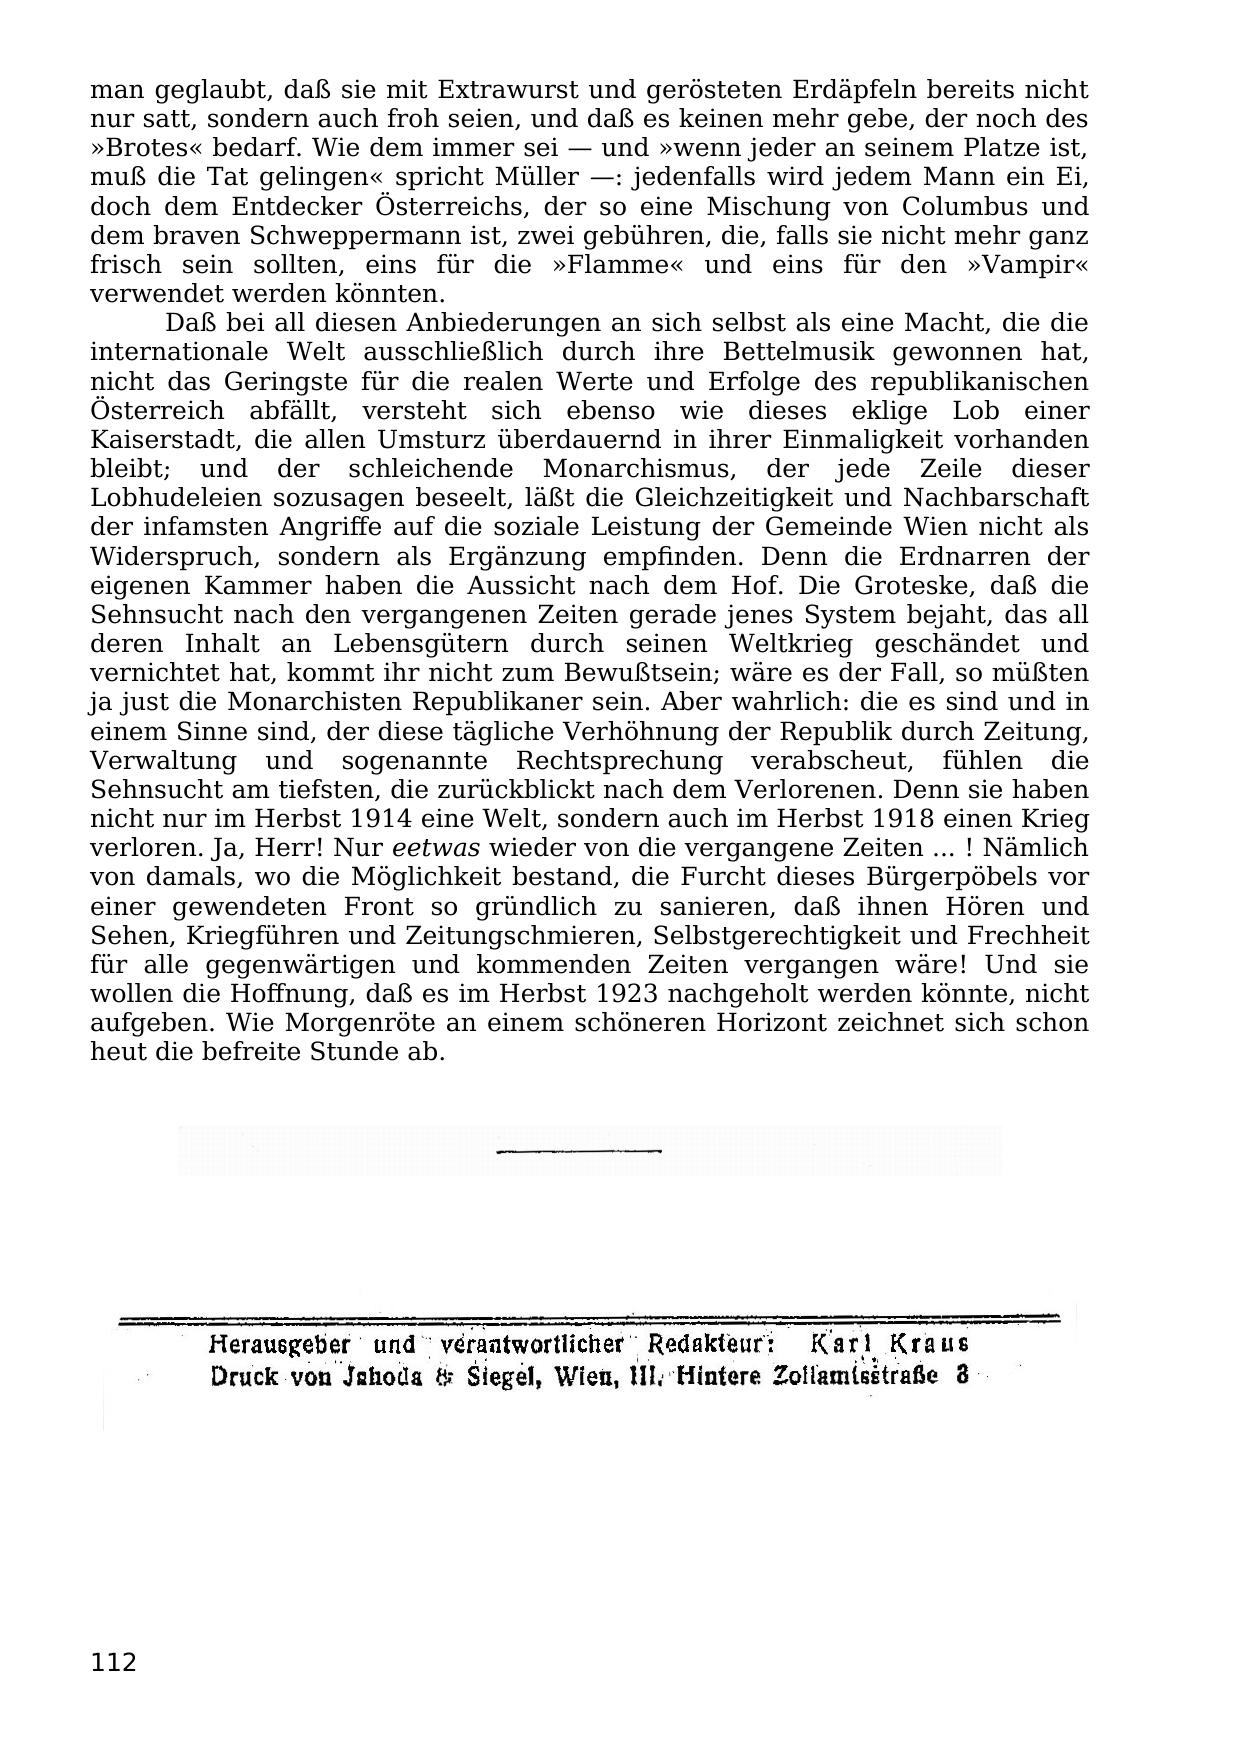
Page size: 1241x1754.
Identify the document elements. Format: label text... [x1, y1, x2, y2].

picture [103, 1270, 1077, 1431]
picture [177, 1125, 1003, 1176]
text Daß bei all diesen Anbiederungen an sich selbst als eine Macht, die die internationale Welt ausschließlich durch ihre Bettelmusik gewonnen hat, nicht das Geringste für die realen Werte und Erfolge des republikanischen Österreich abfällt, versteht sich ebenso wie dieses eklige Lob einer Kaiserstadt, die allen Umsturz überdauernd in ihrer Einmaligkeit vorhanden bleibt; und der schleichende Monarchismus, der jede Zeile dieser Lobhudeleien sozusagen beseelt, läßt die Gleichzeitigkeit und Nachbarschaft der infamsten Angriffe auf die soziale Leistung der Gemeinde Wien nicht als Widerspruch, sondern als Ergänzung empfinden. Denn die Erdnarren der eigenen Kammer haben die Aussicht nach dem Hof. Die Groteske, daß die Sehnsucht nach den vergangenen Zeiten gerade jenes System bejaht, das all deren Inhalt an Lebensgütern durch seinen Weltkrieg geschändet und vernichtet hat, kommt ihr nicht zum Bewußtsein; wäre es der Fall, so müßten ja just die Monarchisten Republikaner sein. Aber wahrlich: die es sind und in einem Sinne sind, der diese tägliche Verhöhnung der Republik durch Zeitung, Verwaltung und sogenannte Rechtsprechung verabscheut, fühlen die Sehnsucht am tiefsten, die zurückblickt nach dem Verlorenen. Denn sie haben nicht nur im Herbst 1914 eine Welt, sondern auch im Herbst 1918 einen Krieg verloren. Ja, Herr! Nur eetwas wieder von die vergangene Zeiten ... ! Nämlich von damals, wo die Möglichkeit bestand, die Furcht dieses Bürgerpöbels vor einer gewendeten Front so gründlich zu sanieren, daß ihnen Hören und Sehen, Kriegführen und Zeitungschmieren, Selbstgerechtigkeit und Frechheit für alle gegenwärtigen und kommenden Zeiten vergangen wäre! Und sie wollen die Hoffnung, daß es im Herbst 1923 nachgeholt werden könnte, nicht aufgeben. Wie Morgenröte an einem schöneren Horizont zeichnet sich schon heut die befreite Stunde ab. [90, 308, 1091, 1067]
text man geglaubt, daß sie mit Extrawurst und gerösteten Erdäpfeln bereits nicht nur satt, sondern auch froh seien, und daß es keinen mehr gebe, der noch des »Brotes« bedarf. Wie dem immer sei — und »wenn jeder an seinem Platze ist, muß die Tat gelingen« spricht Müller —: jedenfalls wird jedem Mann ein Ei, doch dem Entdecker Österreichs, der so eine Mischung von Columbus und dem braven Schweppermann ist, zwei gebühren, die, falls sie nicht mehr ganz frisch sein sollten, eins für die »Flamme« und eins für den »Vampir« verwendet werden könnten. [90, 75, 1091, 308]
